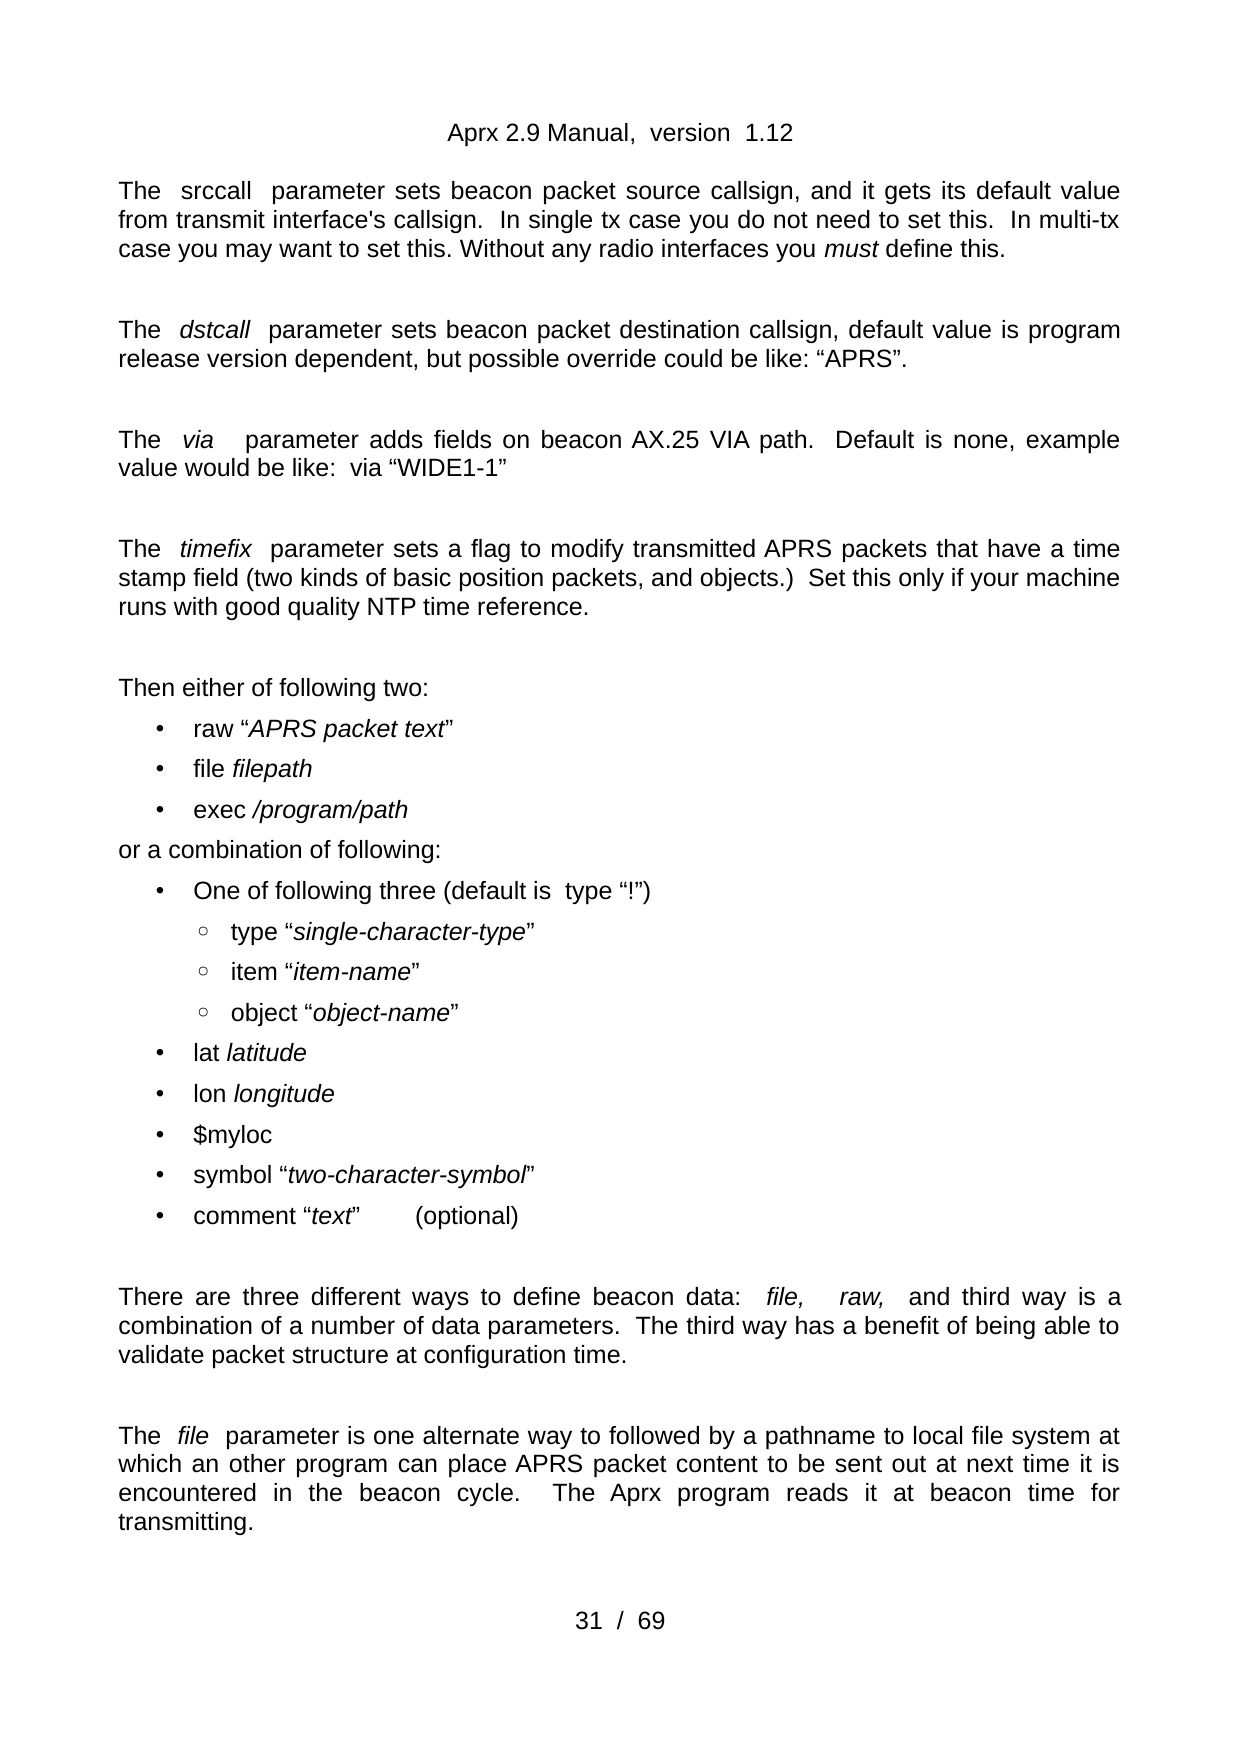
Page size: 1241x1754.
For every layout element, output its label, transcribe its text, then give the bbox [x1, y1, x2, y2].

list raw “APRS packet text” [156, 713, 1122, 742]
text The timefix parameter sets a flag to modify transmitted APRS packets that have a time stamp field (two kinds of basic position packets, and objects.) Set this only if your machine runs with good quality NTP time reference. [118, 534, 1122, 621]
list object “object-name” [193, 998, 1122, 1027]
list file filepath [156, 754, 1122, 783]
text The dstcall parameter sets beacon packet destination callsign, default value is program release version dependent, but possible override could be like: “APRS”. [118, 315, 1122, 372]
list lon longitude [156, 1079, 1122, 1108]
text There are three different ways to define beacon data: file, raw, and third way is a combination of a number of data parameters. The third way has a benefit of being able to validate packet structure at configuration time. [118, 1282, 1122, 1368]
list lat latitude [156, 1038, 1122, 1067]
text Then either of following two: [118, 673, 1122, 702]
list type “single-character-type” [193, 917, 1122, 945]
list exec /program/path [156, 795, 1122, 824]
text or a combination of following: [118, 835, 1122, 864]
list One of following three (default is type “!”) [156, 876, 1122, 905]
text The srccall parameter sets beacon packet source callsign, and it gets its default value from transmit interface's callsign. In single tx case you do not need to set this. In multi-tx case you may want to set this. Without any radio interfaces you must define this. [118, 176, 1122, 263]
text The file parameter is one alternate way to followed by a pathname to local file system at which an other program can place APRS packet content to be sent out at next time it is encountered in the beacon cycle. The Aprx program reads it at beacon time for transmitting. [118, 1421, 1122, 1536]
list $myloc [156, 1120, 1122, 1148]
list comment “text” (optional) [156, 1201, 1122, 1230]
list item “item-name” [193, 957, 1122, 986]
list symbol “two-character-symbol” [156, 1160, 1122, 1189]
text The via parameter adds fields on beacon AX.25 VIA path. Default is none, example value would be like: via “WIDE1-1” [118, 425, 1122, 482]
